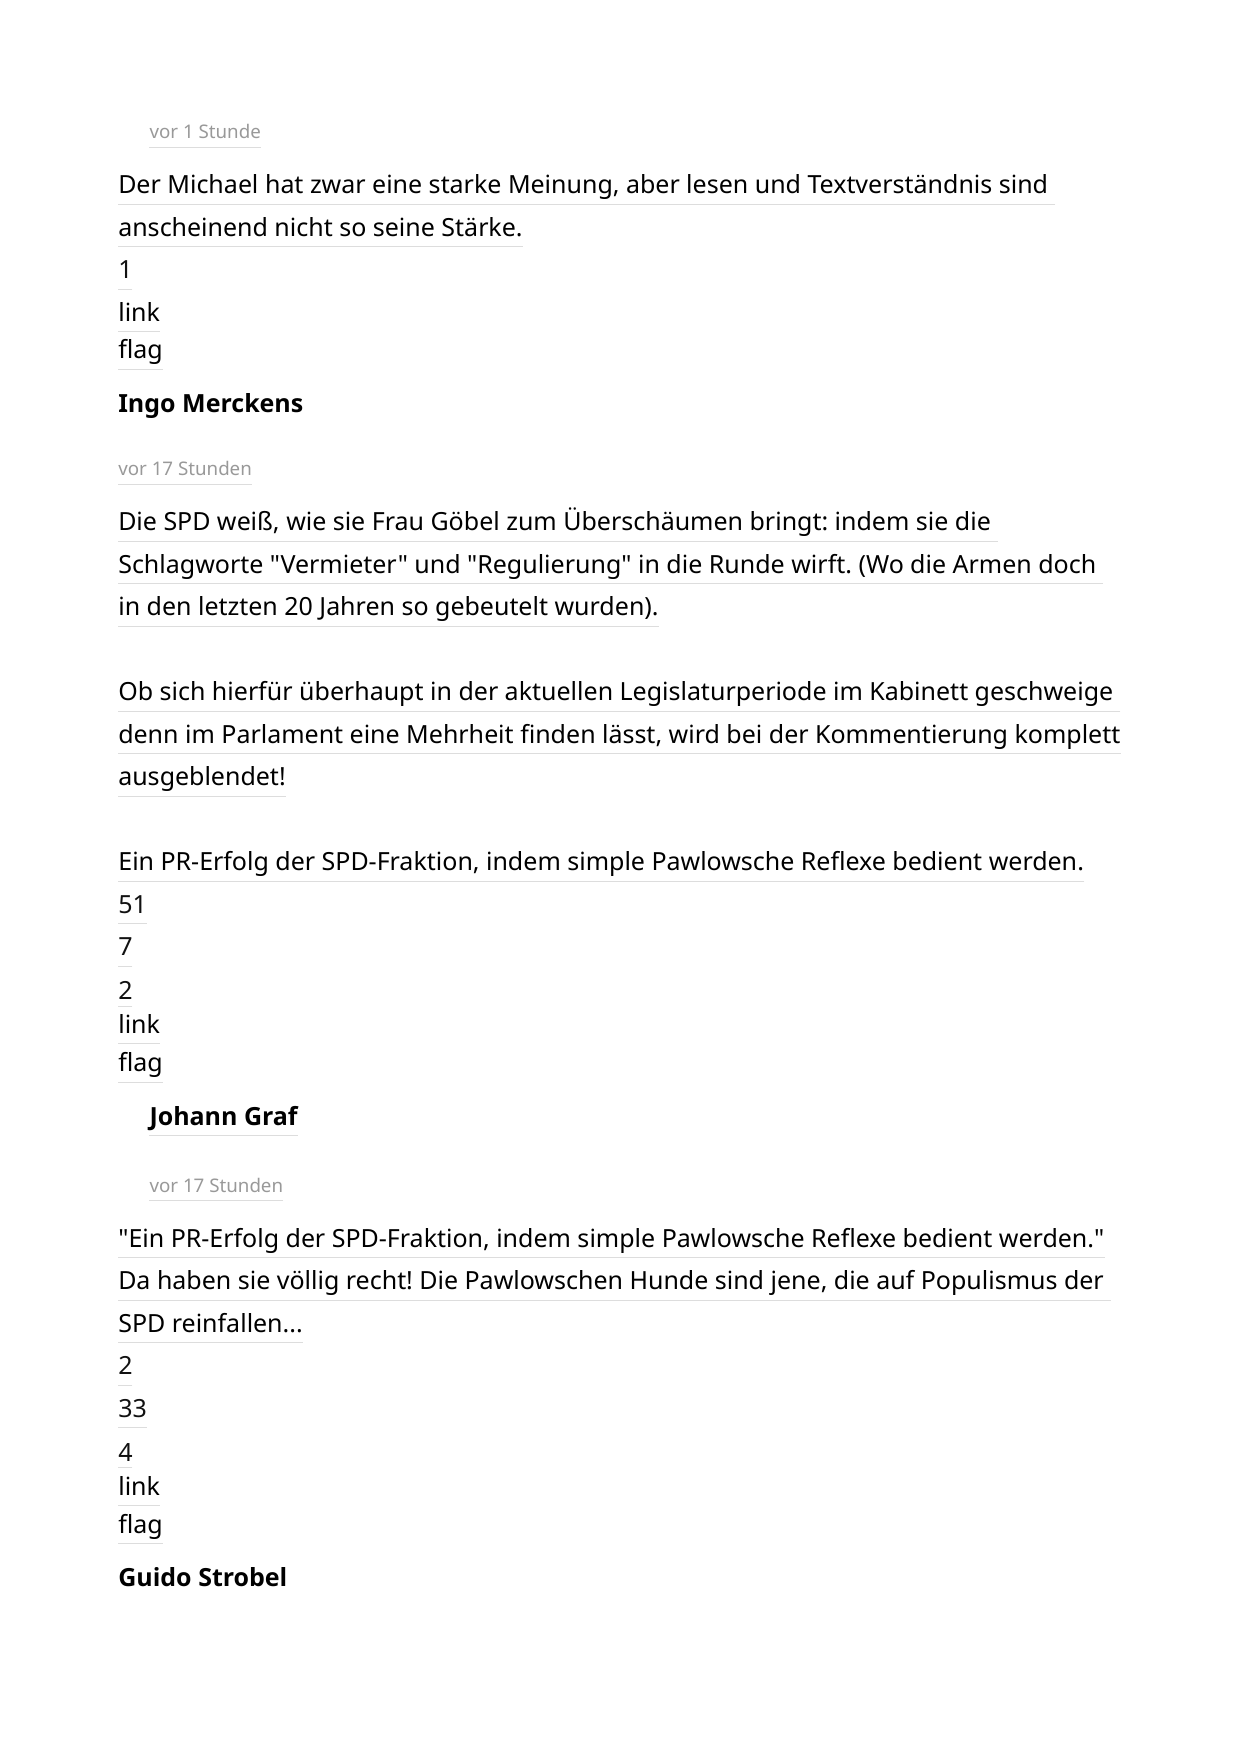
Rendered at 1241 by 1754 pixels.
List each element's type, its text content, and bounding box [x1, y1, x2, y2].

text Johann Graf [149, 1098, 1122, 1136]
text 2 [118, 1348, 1122, 1386]
text link [118, 1468, 1122, 1506]
text flag [118, 1044, 1122, 1083]
text 33 [118, 1391, 1122, 1428]
text Ingo Merckens [118, 386, 1122, 420]
text vor 17 Stunden [149, 1172, 1117, 1201]
text Guido Strobel [118, 1560, 1122, 1594]
text Die SPD weiß, wie sie Frau Göbel zum Überschäumen bringt: indem sie die Schlagworte "Vermieter" und "Regulierung" in die Runde wirft. (Wo die Armen doch in den letzten 20 Jahren so gebeutelt wurden). Ob sich hierfür überhaupt in der aktuellen Legislaturperiode im Kabinett geschweige denn im Parlament eine Mehrheit finden lässt, wird bei der Kommentierung komplett ausgeblendet! Ein PR-Erfolg der SPD-Fraktion, indem simple Pawlowsche Reflexe bedient werden. [118, 504, 1122, 882]
text link [118, 294, 1122, 332]
text 7 [118, 929, 1122, 967]
text 51 [118, 886, 1122, 924]
text flag [118, 332, 1122, 370]
text vor 1 Stunde [149, 118, 1117, 148]
text 2 [118, 971, 1122, 1007]
text Der Michael hat zwar eine starke Meinung, aber lesen und Textverständnis sind anscheinend nicht so seine Stärke. [118, 167, 1122, 247]
text "Ein PR-Erfolg der SPD-Fraktion, indem simple Pawlowsche Reflexe bedient werden." Da haben sie völlig recht! Die Pawlowschen Hunde sind jene, die auf Populismus der SPD reinfallen... [118, 1221, 1122, 1343]
text flag [118, 1506, 1122, 1544]
text 4 [118, 1433, 1122, 1468]
text vor 17 Stunden [118, 455, 1117, 485]
text link [118, 1007, 1122, 1044]
text 1 [118, 252, 1122, 290]
